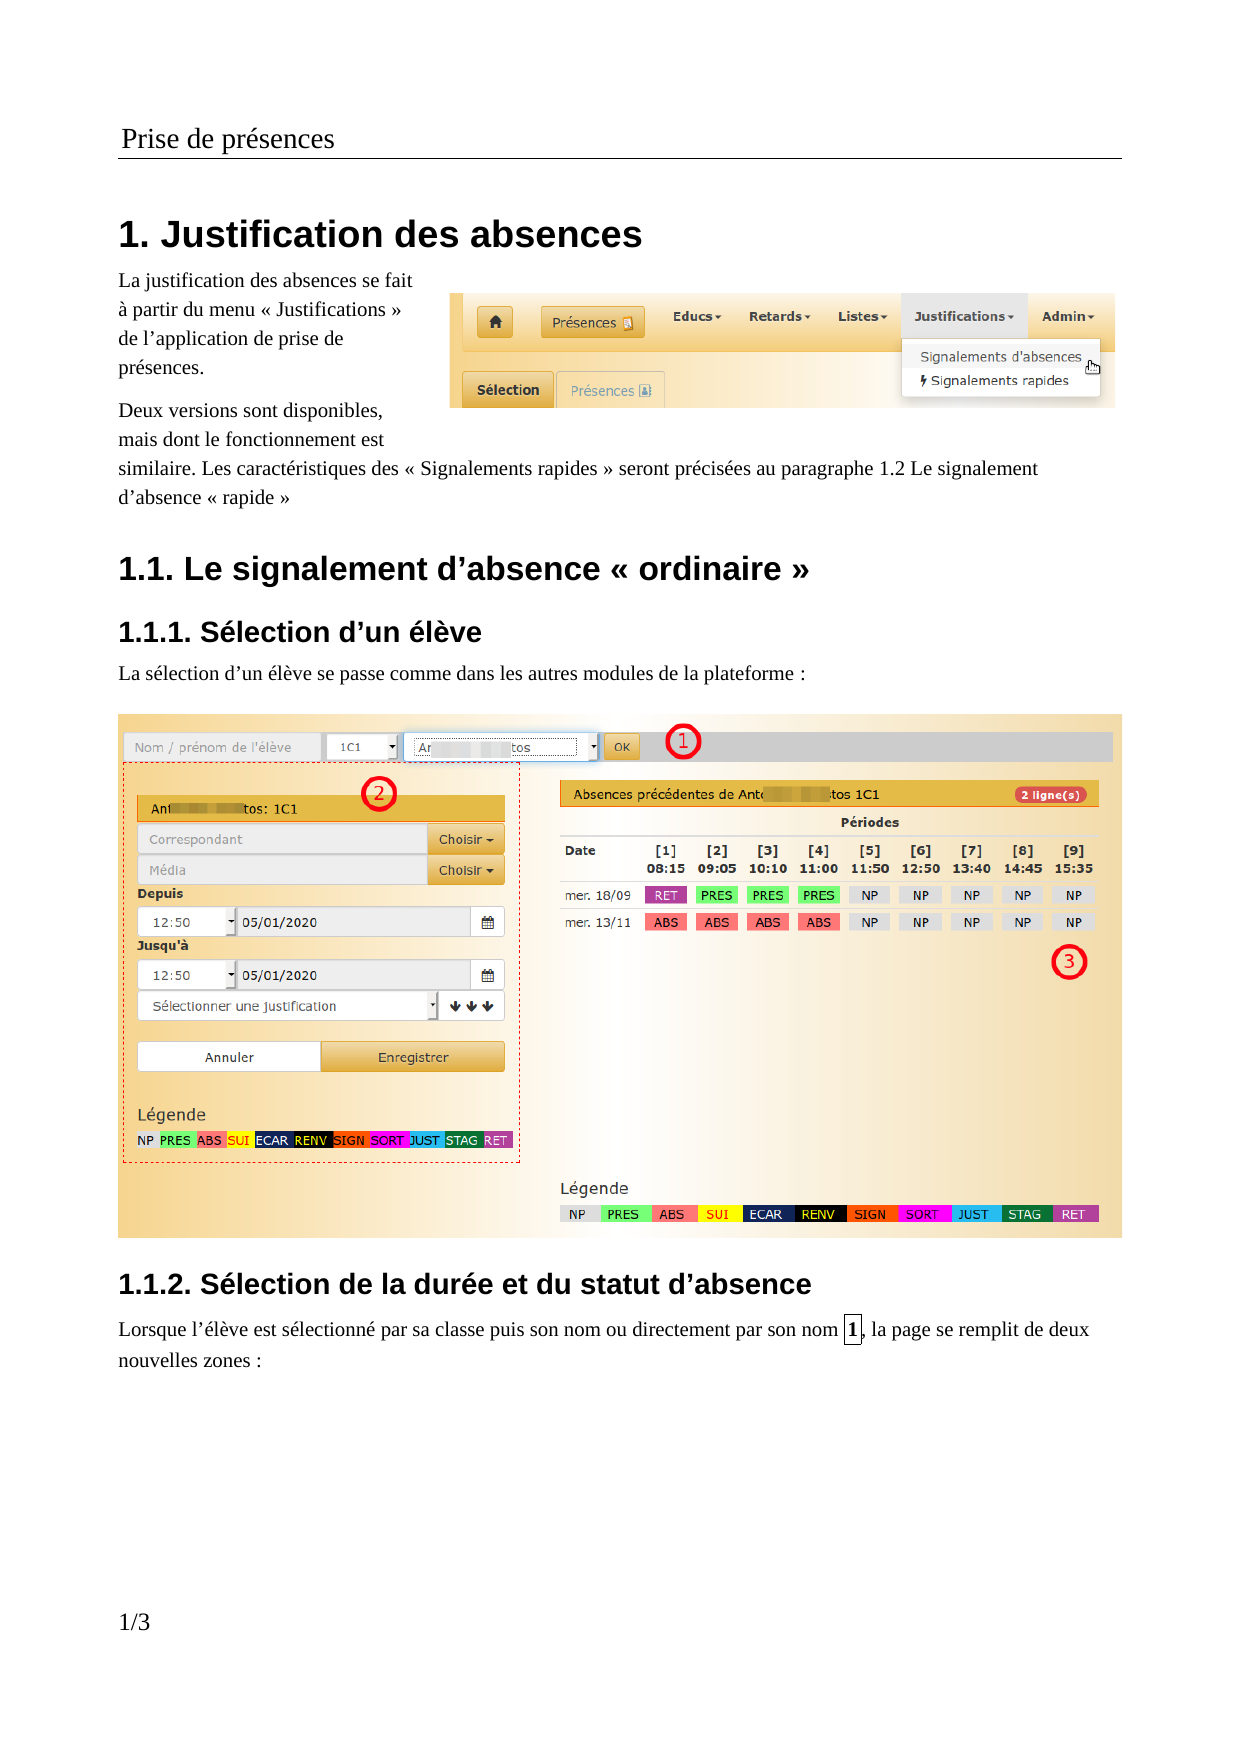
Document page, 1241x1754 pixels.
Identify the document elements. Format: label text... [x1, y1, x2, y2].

subtitle Justification des absences [118, 212, 1122, 256]
subtitle Le signalement d’absence « ordinaire » [118, 549, 1122, 588]
text La sélection d’un élève se passe comme dans les autres modules de la plateforme : [118, 661, 1122, 685]
text La justification des absences se fait à partir du menu « Justifications » de l’application de prise de présences. [118, 268, 1122, 379]
subtitle Sélection de la durée et du statut d’absence [118, 1238, 1122, 1301]
picture [449, 293, 1116, 408]
text Lorsque l’élève est sélectionné par sa classe puis son nom ou directement par son nom 1, la page se remplit de deux nouvelles zones : [118, 1313, 1122, 1372]
text Deux versions sont disponibles, mais dont le fonctionnement est similaire. Les caractéristiques des « Signalements rapides » seront précisées au paragraphe 1.2 Le signalement d’absence « rapide » [118, 398, 1122, 509]
subtitle Sélection d’un élève [118, 615, 1122, 648]
picture [118, 714, 1123, 1238]
